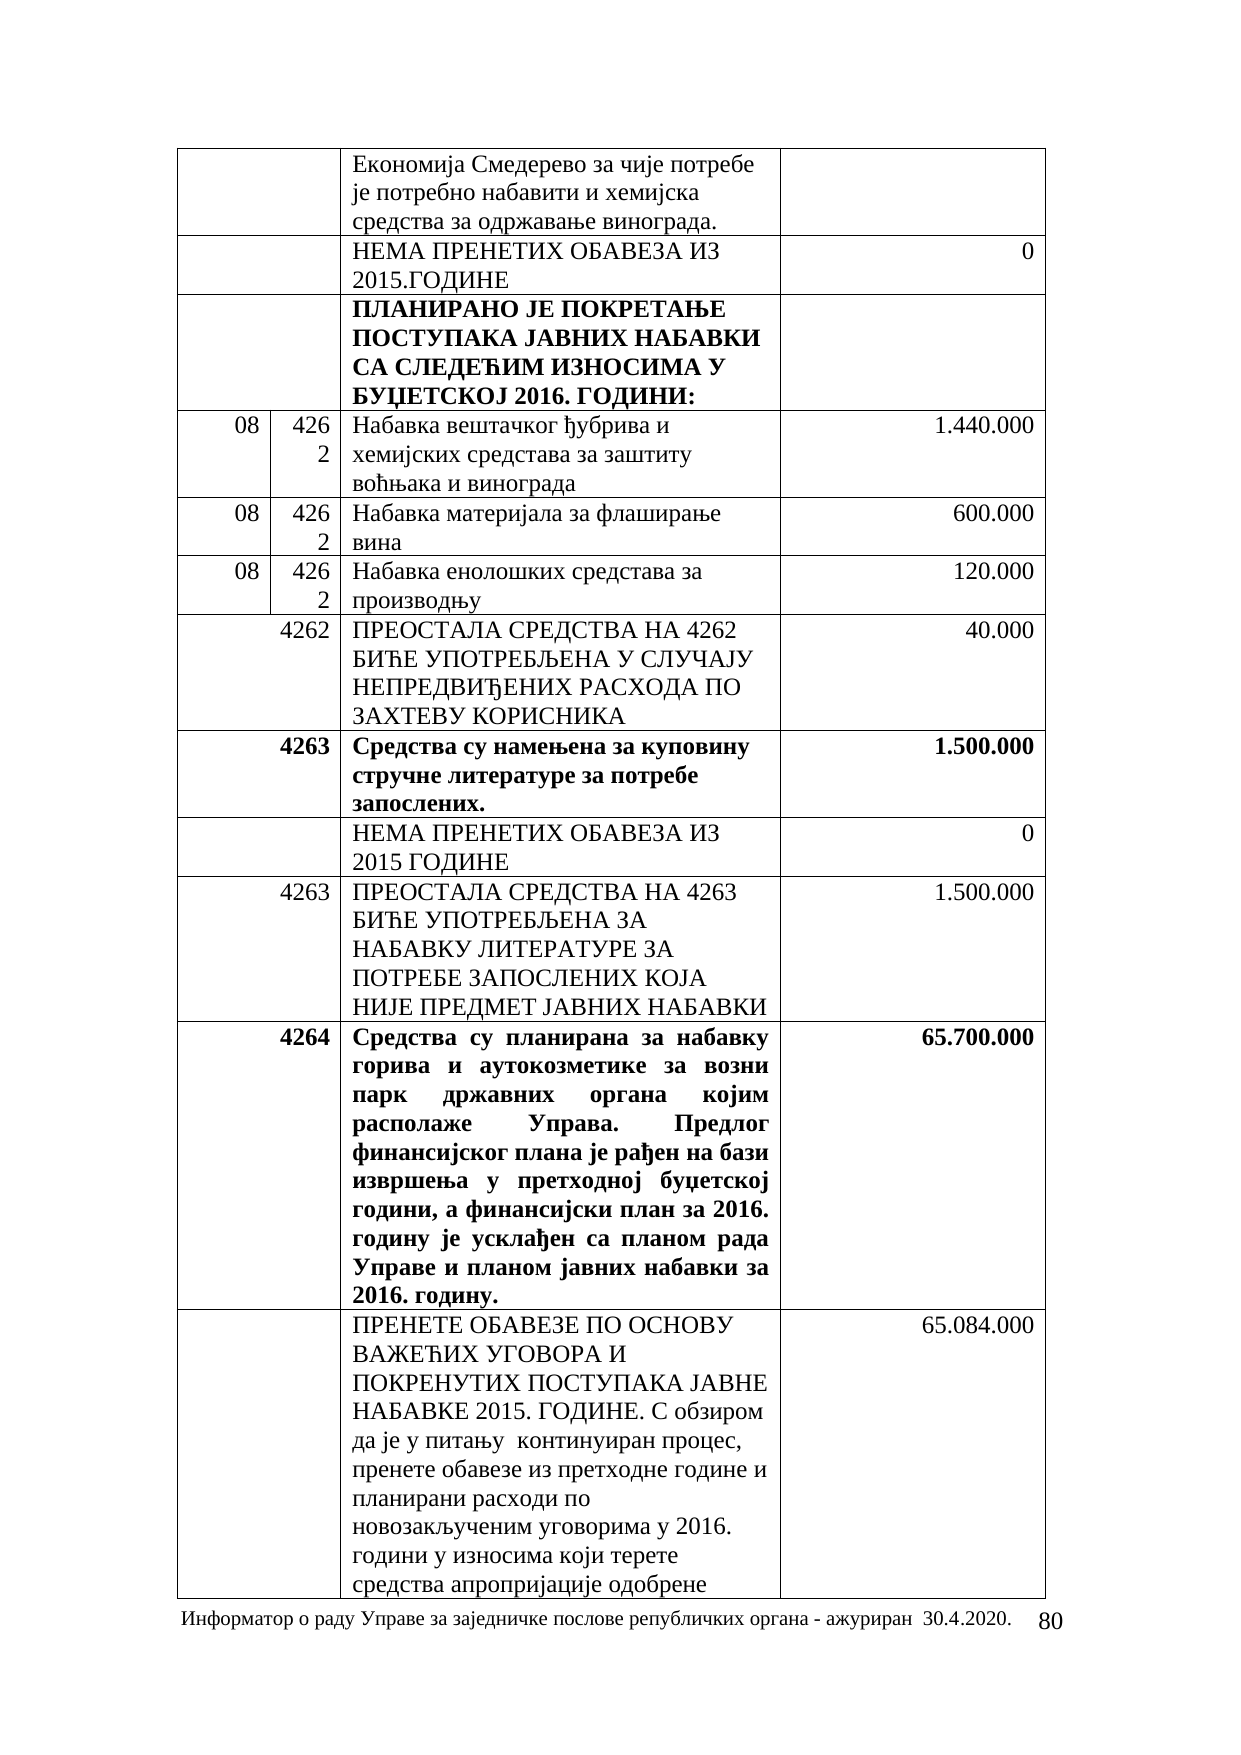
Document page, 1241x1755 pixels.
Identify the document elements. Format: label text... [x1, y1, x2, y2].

table_cell ПЛАНИРАНО ЈЕ ПОКРЕТАЊЕ ПОСТУПАКА ЈАВНИХ НАБАВКИ СА СЛЕДЕЋИМ ИЗНОСИМА У БУЏЕТСКОЈ 2016. ГОДИНИ: [341, 295, 780, 409]
table_cell 08 [178, 556, 270, 614]
table_cell 4262 [271, 556, 340, 614]
table_cell [781, 149, 1045, 235]
table_cell 1.500.000 [781, 731, 1045, 817]
table_cell 0 [781, 818, 1045, 876]
table_cell 1.440.000 [781, 411, 1045, 497]
table_cell Средства су планирана за набавку горива и аутокозметике за возни парк државних органа којим располаже Управа. Предлог финансијског плана је рађен на бази извршења у претходној буџетској години, а финансијски план за 2016. годину је усклађен са планом рада Управе и планом јавних набавки за 2016. годину. [341, 1022, 780, 1309]
table_cell Набавка материјала за флаширање вина [341, 498, 780, 555]
table_cell 1.500.000 [781, 877, 1045, 1021]
table_cell [178, 149, 340, 235]
table_cell ПРЕОСТАЛА СРЕДСТВА НА 4263 БИЋЕ УПОТРЕБЉЕНА ЗА НАБАВКУ ЛИТЕРАТУРЕ ЗА ПОТРЕБЕ ЗАПОСЛЕНИХ КОЈА НИЈЕ ПРЕДМЕТ ЈАВНИХ НАБАВКИ [341, 877, 780, 1021]
table_cell НЕМА ПРЕНЕТИХ ОБАВЕЗА ИЗ 2015.ГОДИНЕ [341, 236, 780, 293]
table_cell 08 [178, 498, 270, 555]
table_cell 0 [781, 236, 1045, 293]
table_cell 65.700.000 [781, 1022, 1045, 1309]
table_cell 4263 [178, 877, 340, 1021]
table_cell ПРЕНЕТЕ ОБАВЕЗЕ ПО ОСНОВУ ВАЖЕЋИХ УГОВОРА И ПОКРЕНУТИХ ПОСТУПАКА ЈАВНЕ НАБАВКЕ 2015. ГОДИНЕ. С обзиром да је у питању континуиран процес, пренете обавезе из претходне године и планирани расходи по новозакљученим уговорима у 2016. години у износима који терете средства апропријације одобрене [341, 1310, 780, 1598]
table_cell НЕМА ПРЕНЕТИХ ОБАВЕЗА ИЗ 2015 ГОДИНЕ [341, 818, 780, 876]
table_cell 4262 [271, 498, 340, 555]
table_cell 4262 [178, 615, 340, 730]
table_cell 08 [178, 411, 270, 497]
table_cell 4262 [271, 411, 340, 497]
table_cell 600.000 [781, 498, 1045, 555]
table_cell 4264 [178, 1022, 340, 1309]
table_cell 4263 [178, 731, 340, 817]
table_cell Набавка вештачког ђубрива и хемијских средстава за заштиту воћњака и винограда [341, 411, 780, 497]
table_cell [178, 236, 340, 293]
table_cell Средства су намењена за куповину стручне литературе за потребе запослених. [341, 731, 780, 817]
table_cell [178, 1310, 340, 1598]
table_cell ПРЕОСТАЛА СРЕДСТВА НА 4262 БИЋЕ УПОТРЕБЉЕНА У СЛУЧАЈУ НЕПРЕДВИЂЕНИХ РАСХОДА ПО ЗАХТЕВУ КОРИСНИКА [341, 615, 780, 730]
table_cell [178, 295, 340, 409]
table_cell [781, 295, 1045, 409]
table_cell 65.084.000 [781, 1310, 1045, 1598]
table_cell Набавка енолошких средстава за производњу [341, 556, 780, 614]
table_cell Економија Смедерево за чије потребе је потребно набавити и хемијска средства за одржавање винограда. [341, 149, 780, 235]
table_cell 40.000 [781, 615, 1045, 730]
table_cell 120.000 [781, 556, 1045, 614]
table_cell [178, 818, 340, 876]
